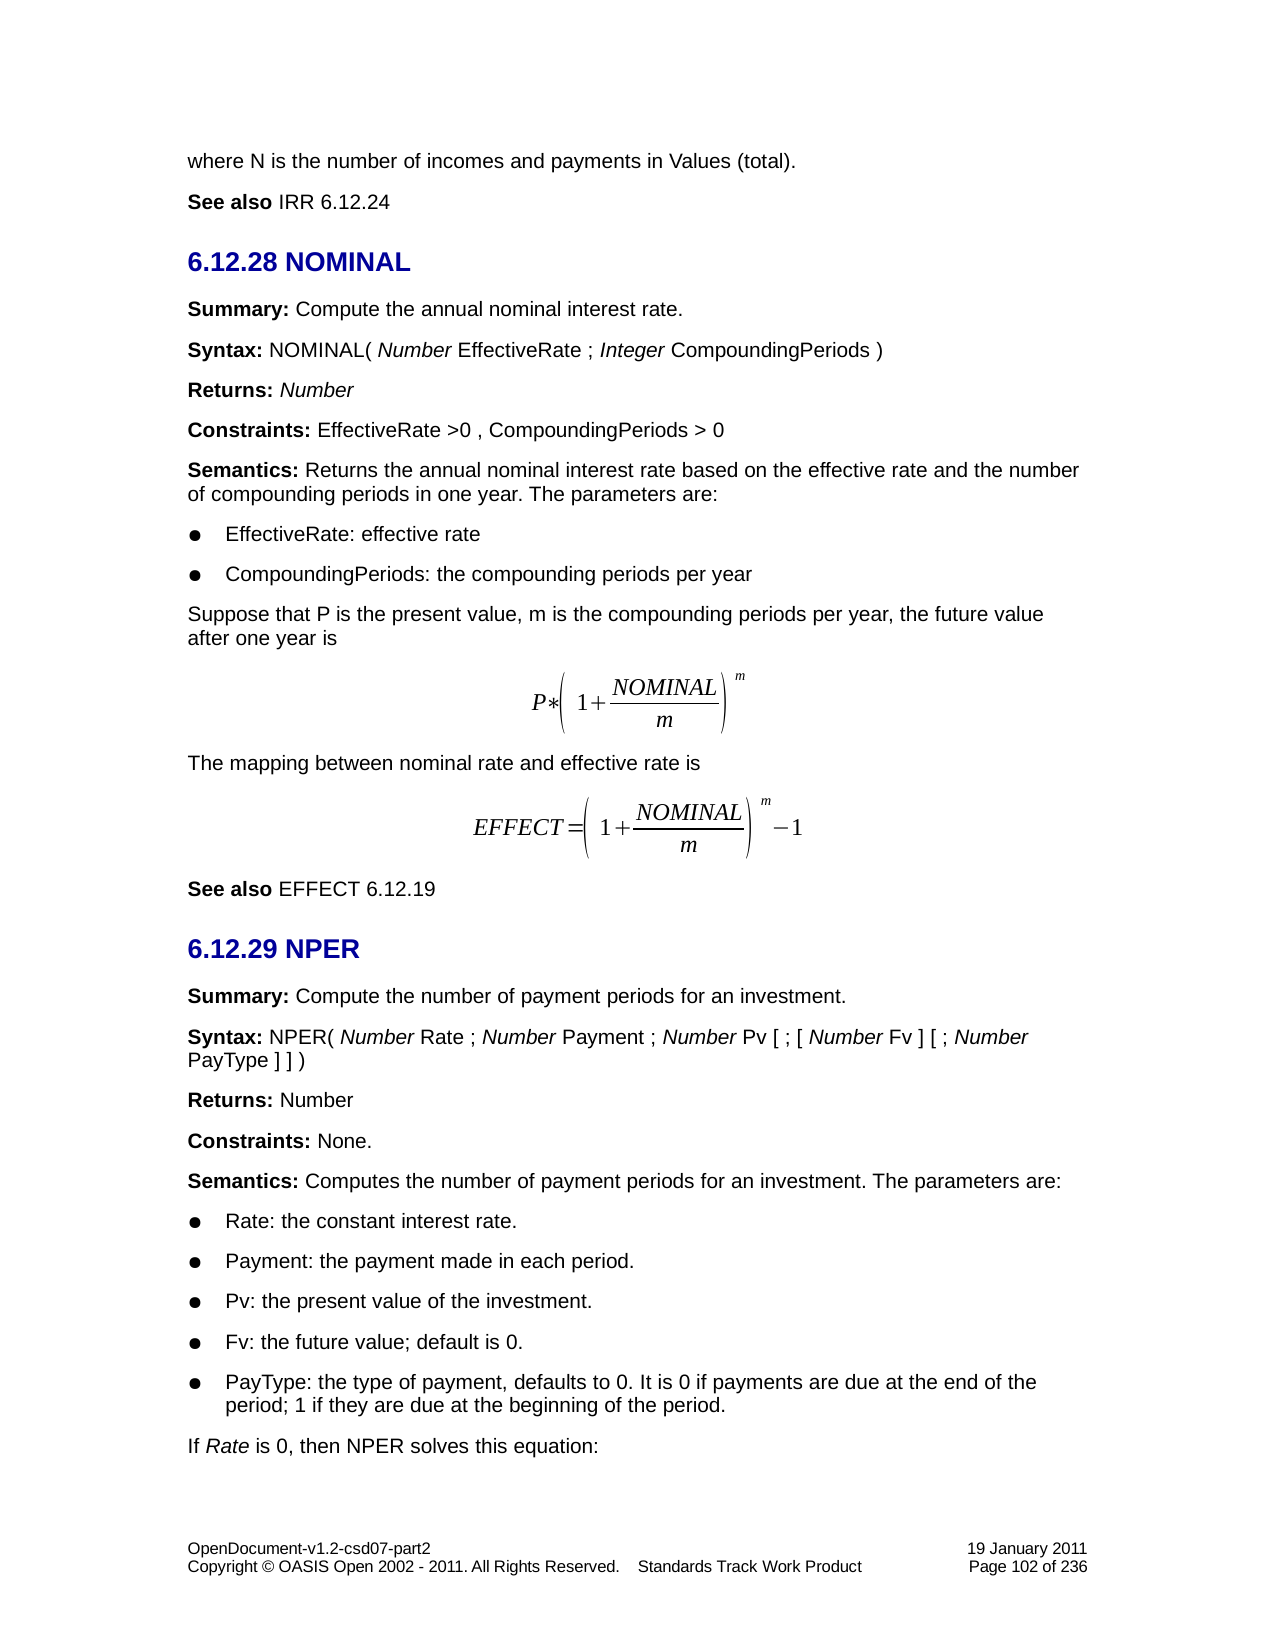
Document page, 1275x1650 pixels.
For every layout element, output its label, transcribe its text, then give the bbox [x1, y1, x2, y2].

list Pv: the present value of the investment. [187, 1290, 1088, 1313]
text Returns: Number [187, 378, 1088, 402]
text Summary: Compute the annual nominal interest rate. [187, 298, 1088, 321]
list CompoundingPeriods: the compounding periods per year [187, 563, 1088, 586]
list EffectiveRate: effective rate [187, 522, 1088, 546]
list Payment: the payment made in each period. [187, 1250, 1088, 1273]
text See also EFFECT 6.12.19 [187, 877, 1088, 901]
list PayType: the type of payment, defaults to 0. It is 0 if payments are due at the end of the period; 1 if they are due at the beginning of the period. [187, 1370, 1088, 1417]
text Syntax: NPER( Number Rate ; Number Payment ; Number Pv [ ; [ Number Fv ] [ ; Number PayType ] ] ) [187, 1025, 1088, 1072]
text Constraints: EffectiveRate >0 , CompoundingPeriods > 0 [187, 418, 1088, 442]
text The mapping between nominal rate and effective rate is [187, 752, 1088, 775]
text See also IRR 6.12.24 [187, 190, 1088, 214]
text where N is the number of incomes and payments in Values (total). [187, 150, 1088, 173]
text Syntax: NOMINAL( Number EffectiveRate ; Integer CompoundingPeriods ) [187, 338, 1088, 362]
text Constraints: None. [187, 1129, 1088, 1153]
text Suppose that P is the present value, m is the compounding periods per year, the future value after one year is [187, 603, 1088, 650]
text Semantics: Computes the number of payment periods for an investment. The parameters are: [187, 1169, 1088, 1193]
text If Rate is 0, then NPER solves this equation: [187, 1434, 1088, 1458]
list Rate: the constant interest rate. [187, 1209, 1088, 1233]
list Fv: the future value; default is 0. [187, 1330, 1088, 1354]
text Summary: Compute the number of payment periods for an investment. [187, 985, 1088, 1008]
text Semantics: Returns the annual nominal interest rate based on the effective rate and the number of compounding periods in one year. The parameters are: [187, 459, 1088, 506]
subtitle NPER [187, 934, 1088, 964]
subtitle NOMINAL [187, 247, 1088, 277]
text Returns: Number [187, 1089, 1088, 1112]
